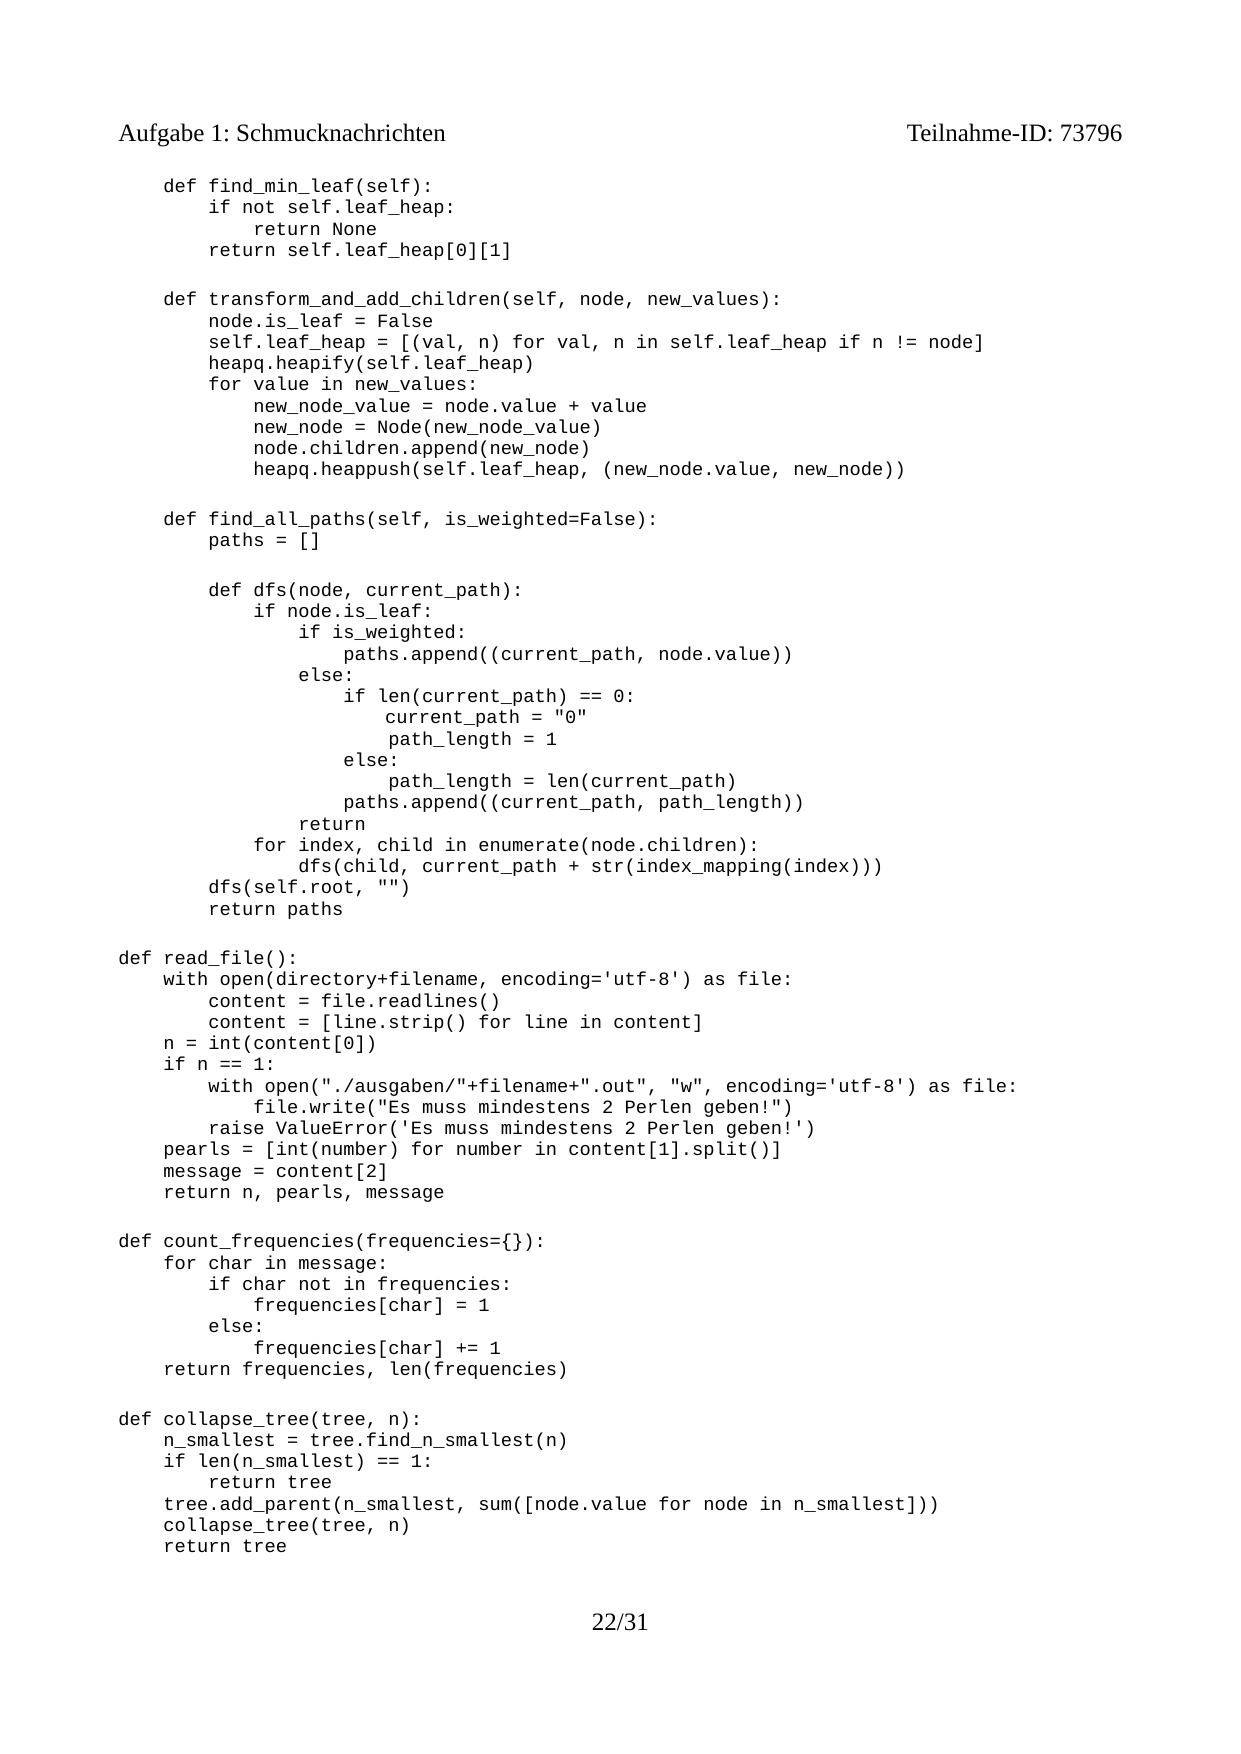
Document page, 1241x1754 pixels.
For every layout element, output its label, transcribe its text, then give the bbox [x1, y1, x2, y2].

text content = [line.strip() for line in content] [118, 1013, 1122, 1034]
text return [118, 814, 1122, 836]
text with open("./ausgaben/"+filename+".out", "w", encoding='utf-8') as file: [118, 1076, 1122, 1098]
text node.is_leaf = False [118, 311, 1122, 333]
text collapse_tree(tree, n) [118, 1516, 1122, 1537]
text else: [118, 1317, 1122, 1338]
text paths.append((current_path, path_length)) [118, 793, 1122, 814]
text if node.is_leaf: [118, 602, 1122, 623]
text return paths [118, 899, 1122, 921]
text content = file.readlines() [118, 991, 1122, 1013]
text def read_file(): [118, 949, 1122, 970]
text message = content[2] [118, 1161, 1122, 1183]
text def count_frequencies(frequencies={}): [118, 1232, 1122, 1253]
text def transform_and_add_children(self, node, new_values): [118, 290, 1122, 311]
text frequencies[char] = 1 [118, 1296, 1122, 1317]
text if len(n_smallest) == 1: [118, 1452, 1122, 1473]
text new_node = Node(new_node_value) [118, 418, 1122, 439]
text def find_min_leaf(self): [118, 177, 1122, 198]
text return n, pearls, message [118, 1183, 1122, 1204]
text if len(current_path) == 0: [118, 687, 1122, 708]
text paths.append((current_path, node.value)) [118, 644, 1122, 666]
text heapq.heappush(self.leaf_heap, (new_node.value, new_node)) [118, 460, 1122, 481]
text path_length = 1 [118, 729, 1122, 751]
text file.write("Es muss mindestens 2 Perlen geben!") [118, 1098, 1122, 1119]
text with open(directory+filename, encoding='utf-8') as file: [118, 970, 1122, 991]
text for index, child in enumerate(node.children): [118, 836, 1122, 857]
text tree.add_parent(n_smallest, sum([node.value for node in n_smallest])) [118, 1494, 1122, 1516]
text def find_all_paths(self, is_weighted=False): [118, 510, 1122, 531]
text else: [118, 751, 1122, 772]
text path_length = len(current_path) [118, 772, 1122, 793]
text heapq.heapify(self.leaf_heap) [118, 354, 1122, 375]
text frequencies[char] += 1 [118, 1338, 1122, 1360]
text if char not in frequencies: [118, 1275, 1122, 1296]
text raise ValueError('Es muss mindestens 2 Perlen geben!') [118, 1119, 1122, 1140]
text return frequencies, len(frequencies) [118, 1360, 1122, 1381]
text self.leaf_heap = [(val, n) for val, n in self.leaf_heap if n != node] [118, 333, 1122, 354]
text if is_weighted: [118, 623, 1122, 644]
text for char in message: [118, 1253, 1122, 1275]
text node.children.append(new_node) [118, 439, 1122, 460]
text return tree [118, 1537, 1122, 1558]
text return None [118, 219, 1122, 241]
text current_path = "0" [118, 708, 1122, 729]
text new_node_value = node.value + value [118, 396, 1122, 418]
text for value in new_values: [118, 375, 1122, 396]
text else: [118, 666, 1122, 687]
text paths = [] [118, 531, 1122, 552]
text return self.leaf_heap[0][1] [118, 241, 1122, 262]
text n = int(content[0]) [118, 1034, 1122, 1055]
text pearls = [int(number) for number in content[1].split()] [118, 1140, 1122, 1161]
text dfs(self.root, "") [118, 878, 1122, 899]
text return tree [118, 1473, 1122, 1494]
text n_smallest = tree.find_n_smallest(n) [118, 1431, 1122, 1452]
text if not self.leaf_heap: [118, 198, 1122, 219]
text if n == 1: [118, 1055, 1122, 1076]
text dfs(child, current_path + str(index_mapping(index))) [118, 857, 1122, 878]
text def dfs(node, current_path): [118, 581, 1122, 602]
text def collapse_tree(tree, n): [118, 1409, 1122, 1431]
